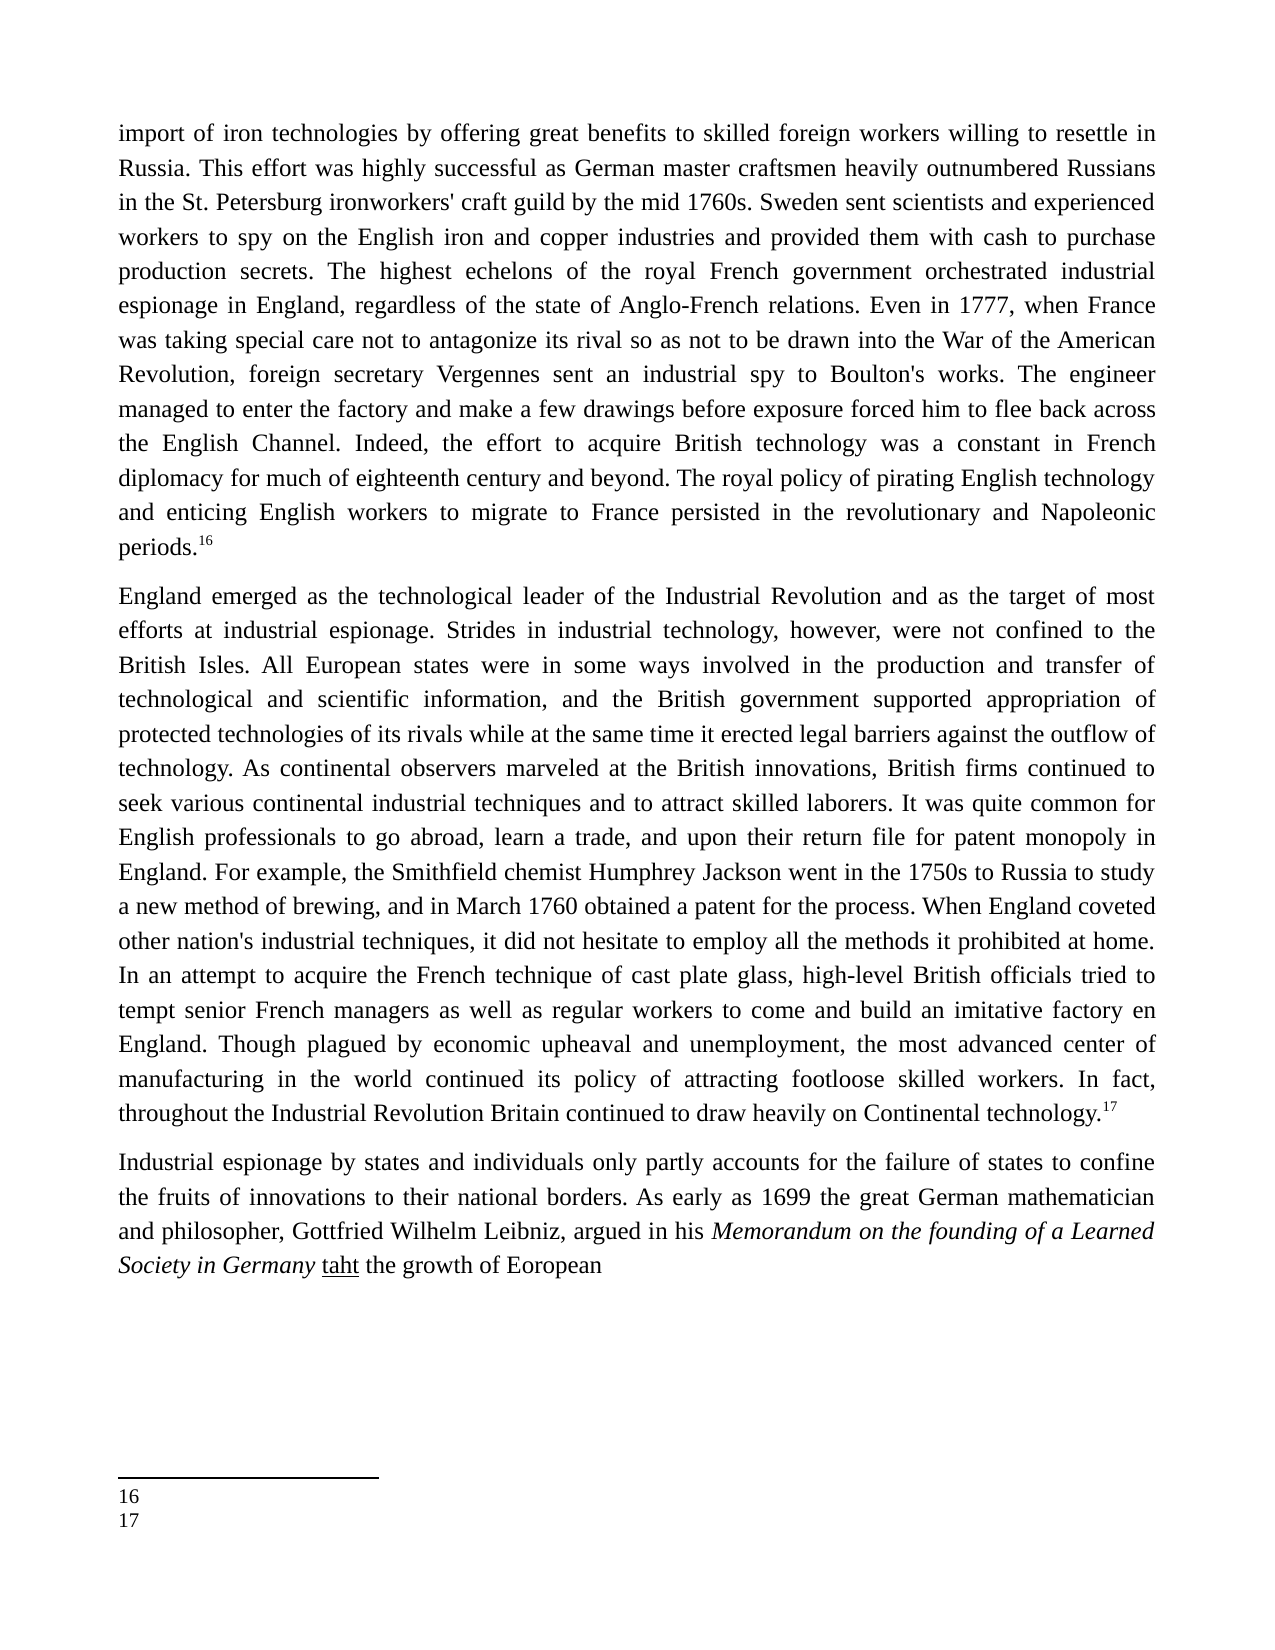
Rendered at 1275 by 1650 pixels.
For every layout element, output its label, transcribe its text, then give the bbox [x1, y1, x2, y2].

text import of iron technologies by offering great benefits to skilled foreign workers willing to resettle in Russia. This effort was highly successful as German master craftsmen heavily outnumbered Russians in the St. Petersburg ironworkers' craft guild by the mid 1760s. Sweden sent scientists and experienced workers to spy on the English iron and copper industries and provided them with cash to purchase production secrets. The highest echelons of the royal French government orchestrated industrial espionage in England, regardless of the state of Anglo-French relations. Even in 1777, when France was taking special care not to antagonize its rival so as not to be drawn into the War of the American Revolution, foreign secretary Vergennes sent an industrial spy to Boulton's works. The engineer managed to enter the factory and make a few drawings before exposure forced him to flee back across the English Channel. Indeed, the effort to acquire British technology was a constant in French diplomacy for much of eighteenth century and beyond. The royal policy of pirating English technology and enticing English workers to migrate to France persisted in the revolutionary and Napoleonic periods. [118, 118, 1157, 561]
text Industrial espionage by states and individuals only partly accounts for the failure of states to confine the fruits of innovations to their national borders. As early as 1699 the great German mathematician and philosopher, Gottfried Wilhelm Leibniz, argued in his Memorandum on the founding of a Learned Society in Germany taht the growth of Eoropean [118, 1147, 1157, 1279]
text England emerged as the technological leader of the Industrial Revolution and as the target of most efforts at industrial espionage. Strides in industrial technology, however, were not confined to the British Isles. All European states were in some ways involved in the production and transfer of technological and scientific information, and the British government supported appropriation of protected technologies of its rivals while at the same time it erected legal barriers against the outflow of technology. As continental observers marveled at the British innovations, British firms continued to seek various continental industrial techniques and to attract skilled laborers. It was quite common for English professionals to go abroad, learn a trade, and upon their return file for patent monopoly in England. For example, the Smithfield chemist Humphrey Jackson went in the 1750s to Russia to study a new method of brewing, and in March 1760 obtained a patent for the process. When England coveted other nation's industrial techniques, it did not hesitate to employ all the methods it prohibited at home. In an attempt to acquire the French technique of cast plate glass, high-level British officials tried to tempt senior French managers as well as regular workers to come and build an imitative factory en England. Though plagued by economic upheaval and unemployment, the most advanced center of manufacturing in the world continued its policy of attracting footloose skilled workers. In fact, throughout the Industrial Revolution Britain continued to draw heavily on Continental technology. [118, 581, 1157, 1127]
